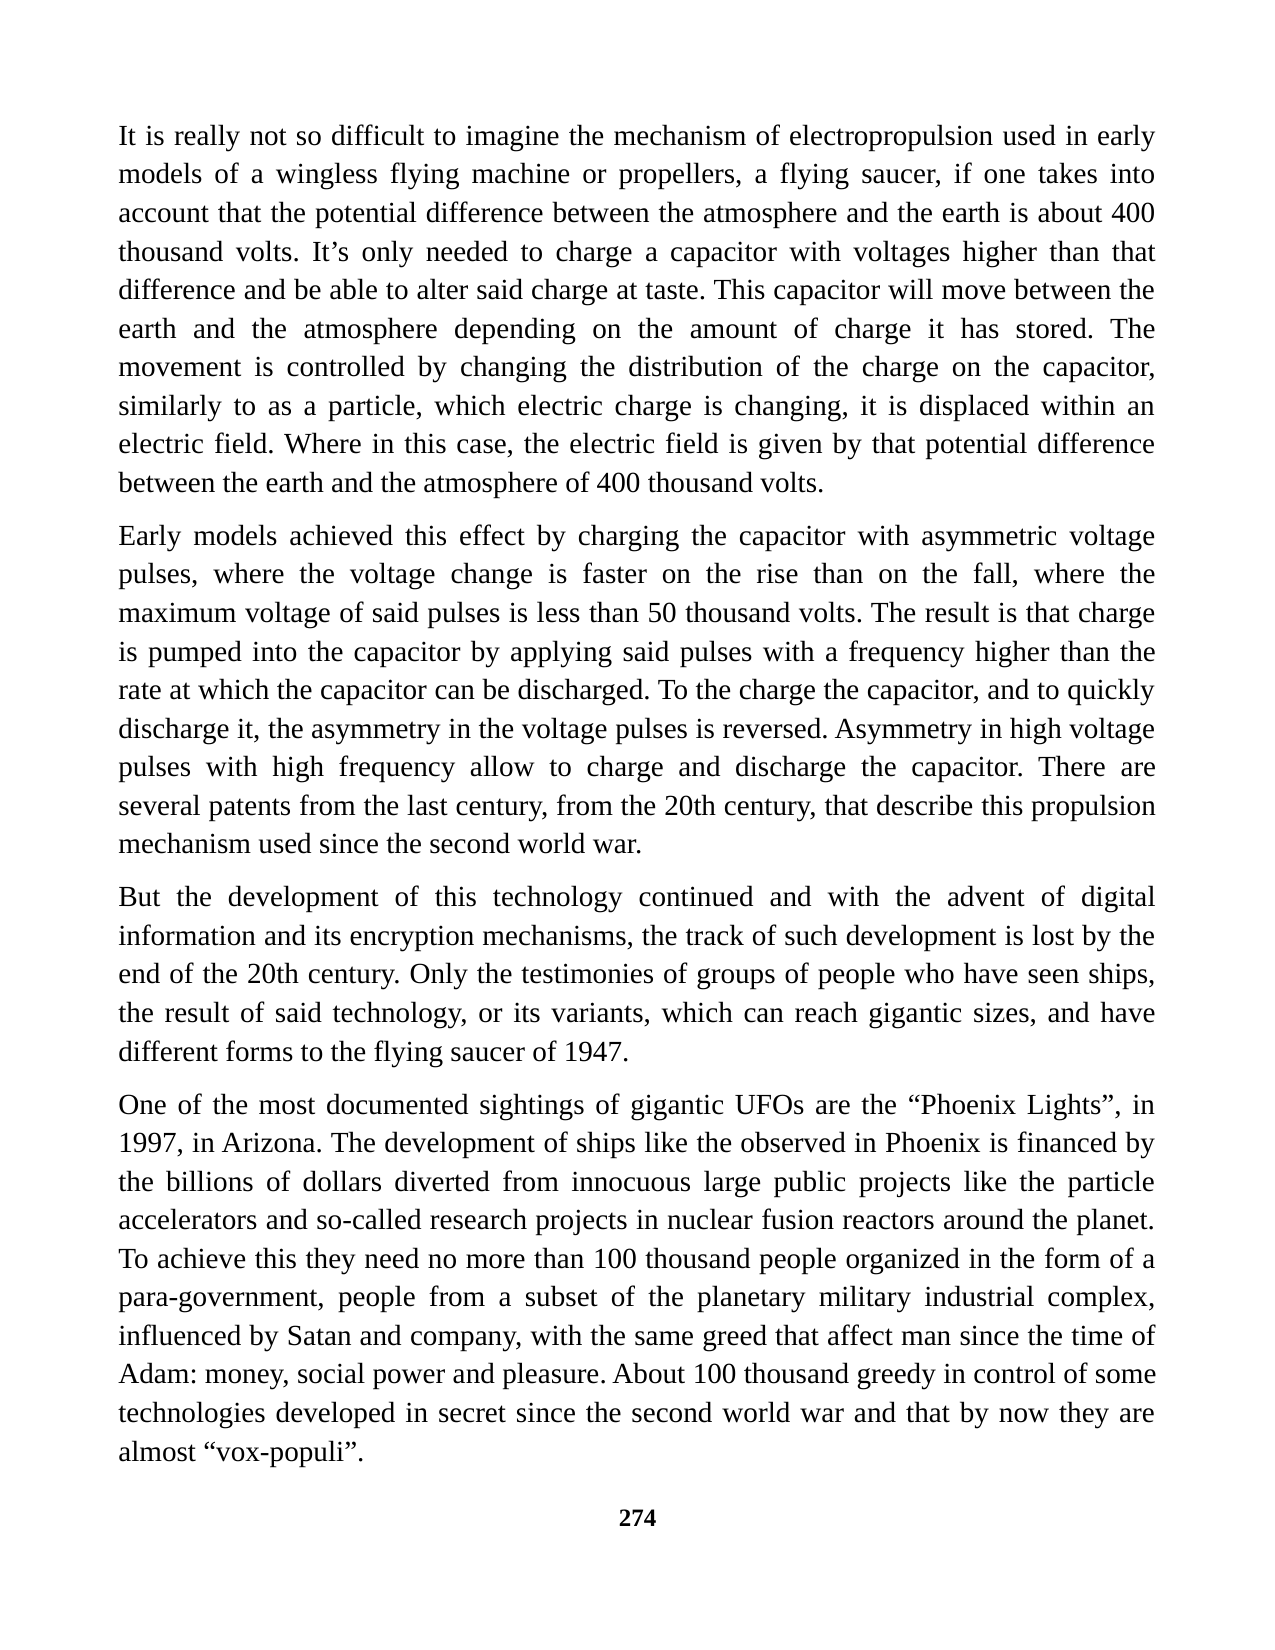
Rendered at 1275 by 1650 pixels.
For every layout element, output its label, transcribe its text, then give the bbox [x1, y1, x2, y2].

text But the development of this technology continued and with the advent of digital information and its encryption mechanisms, the track of such development is lost by the end of the 20th century. Only the testimonies of groups of people who have seen ships, the result of said technology, or its variants, which can reach gigantic sizes, and have different forms to the flying saucer of 1947. [118, 879, 1157, 1067]
text It is really not so difficult to imagine the mechanism of electropropulsion used in early models of a wingless flying machine or propellers, a flying saucer, if one takes into account that the potential difference between the atmosphere and the earth is about 400 thousand volts. It’s only needed to charge a capacitor with voltages higher than that difference and be able to alter said charge at taste. This capacitor will move between the earth and the atmosphere depending on the amount of charge it has stored. The movement is controlled by changing the distribution of the charge on the capacitor, similarly to as a particle, which electric charge is changing, it is displaced within an electric field. Where in this case, the electric field is given by that potential difference between the earth and the atmosphere of 400 thousand volts. [118, 118, 1157, 498]
text One of the most documented sightings of gigantic UFOs are the “Phoenix Lights”, in 1997, in Arizona. The development of ships like the observed in Phoenix is financed by the billions of dollars diverted from innocuous large public projects like the particle accelerators and so-called research projects in nuclear fusion reactors around the planet. To achieve this they need no more than 100 thousand people organized in the form of a para-government, people from a subset of the planetary military industrial complex, influenced by Satan and company, with the same greed that affect man since the time of Adam: money, social power and pleasure. About 100 thousand greedy in control of some technologies developed in secret since the second world war and that by now they are almost “vox-populi”. [118, 1087, 1157, 1467]
text Early models achieved this effect by charging the capacitor with asymmetric voltage pulses, where the voltage change is faster on the rise than on the fall, where the maximum voltage of said pulses is less than 50 thousand volts. The result is that charge is pumped into the capacitor by applying said pulses with a frequency higher than the rate at which the capacitor can be discharged. To the charge the capacitor, and to quickly discharge it, the asymmetry in the voltage pulses is reversed. Asymmetry in high voltage pulses with high frequency allow to charge and discharge the capacitor. There are several patents from the last century, from the 20th century, that describe this propulsion mechanism used since the second world war. [118, 518, 1157, 860]
